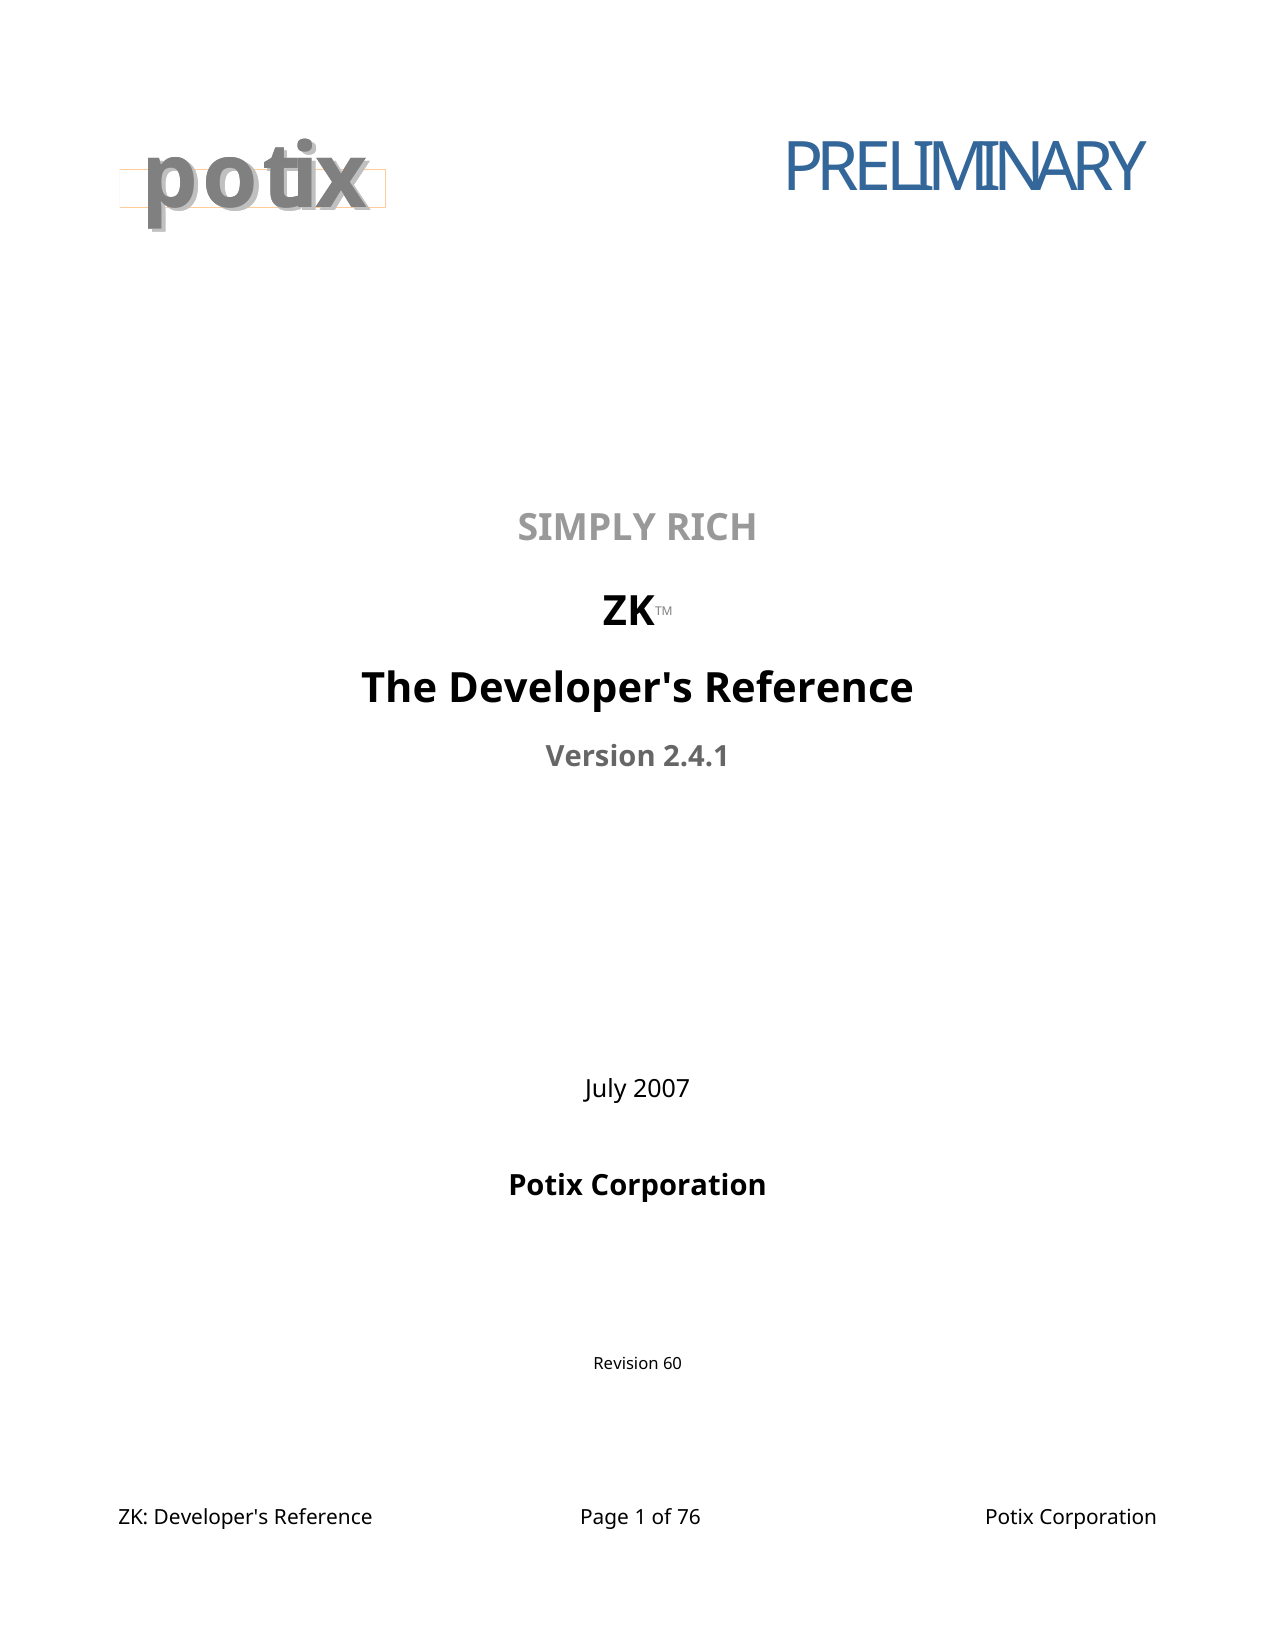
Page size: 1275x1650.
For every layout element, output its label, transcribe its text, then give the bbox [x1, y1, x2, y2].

text SIMPLY RICH [118, 500, 1157, 551]
text Potix Corporation [118, 1164, 1157, 1203]
text Revision 60 [118, 1351, 1157, 1374]
text ZKTM [118, 580, 1157, 637]
text July 2007 [118, 1071, 1157, 1105]
text The Developer's Reference [118, 658, 1157, 715]
text Version 2.4.1 [118, 736, 1157, 775]
